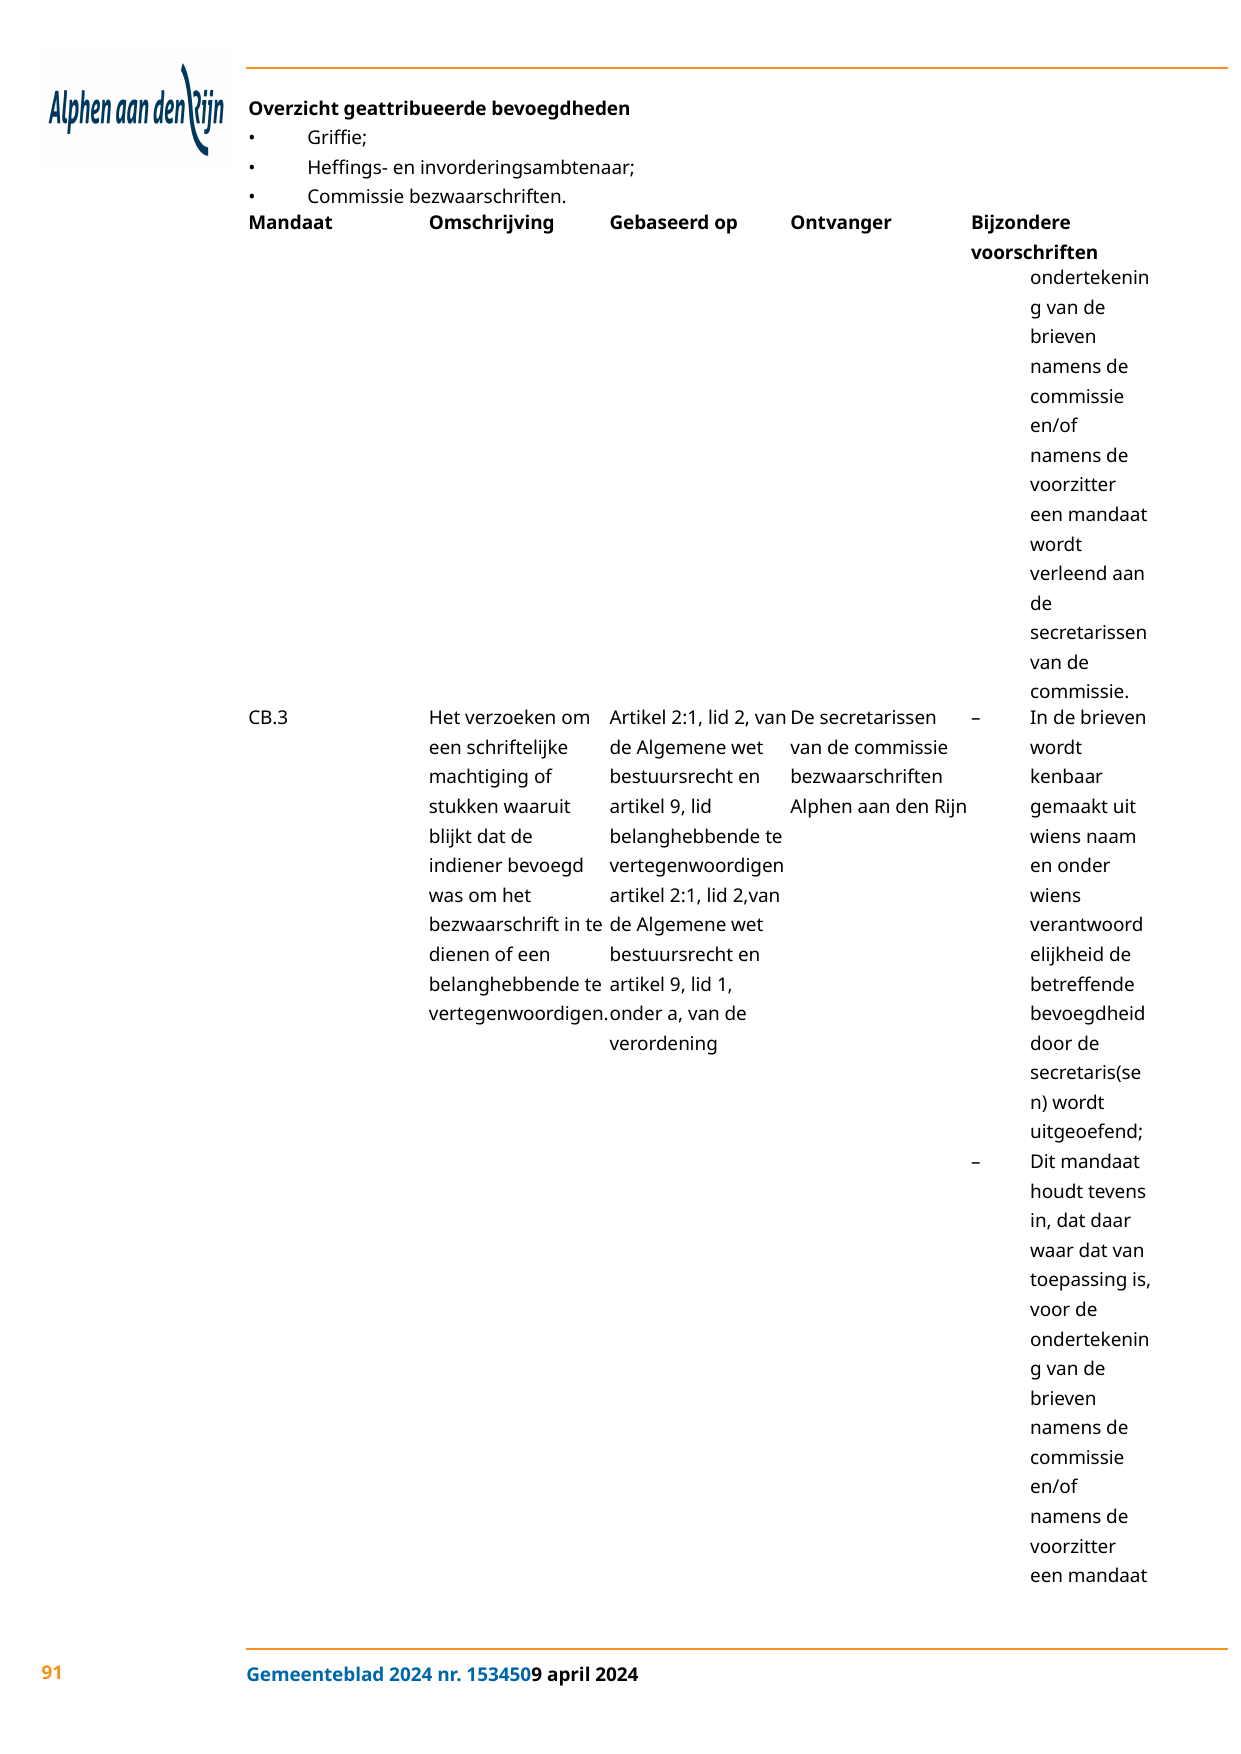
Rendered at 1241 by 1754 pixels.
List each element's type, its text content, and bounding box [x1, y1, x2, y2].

table_cell Bijzondere voorschriften [971, 209, 1152, 264]
table_cell Gebaseerd op [609, 209, 790, 264]
table_cell [790, 265, 971, 704]
table_cell Omschrijving [429, 209, 609, 264]
table_cell ondertekening van de brieven namens de commissie en/of namens de voorzitter een mandaat wordt verleend aan de secretarissen van de commissie. [971, 265, 1152, 704]
picture [41, 47, 231, 172]
table_cell Mandaat [248, 209, 429, 264]
table_cell Het verzoeken om een schriftelijke machtiging of stukken waaruit blijkt dat de indiener bevoegd was om het bezwaarschrift in te dienen of een belanghebbende te vertegenwoordigen. [429, 705, 609, 1588]
table_cell [609, 265, 790, 704]
table_cell In de brieven wordt kenbaar gemaakt uit wiens naam en onder wiens verantwoordelijkheid de betreffende bevoegdheid door de secretaris(sen) wordt uitgeoefend; Dit mandaat houdt tevens in, dat daar waar dat van toepassing is, voor de ondertekening van de brieven namens de commissie en/of namens de voorzitter een mandaat [971, 705, 1152, 1588]
table_cell CB.3 [248, 705, 429, 1588]
table_cell De secretarissen van de commissie bezwaarschriften Alphen aan den Rijn [790, 705, 971, 1588]
table_header Overzicht geattribueerde bevoegdheden Griffie; Heffings- en invorderingsambtenaar; Commissie bezwaarschriften. [248, 95, 1152, 209]
table_cell [429, 265, 609, 704]
table_cell Ontvanger [790, 209, 971, 264]
table_cell Artikel 2:1, lid 2, van de Algemene wet bestuursrecht en artikel 9, lid belanghebbende te vertegenwoordigen artikel 2:1, lid 2,van de Algemene wet bestuursrecht en artikel 9, lid 1, onder a, van de verordening [609, 705, 790, 1588]
table_cell [248, 265, 429, 704]
